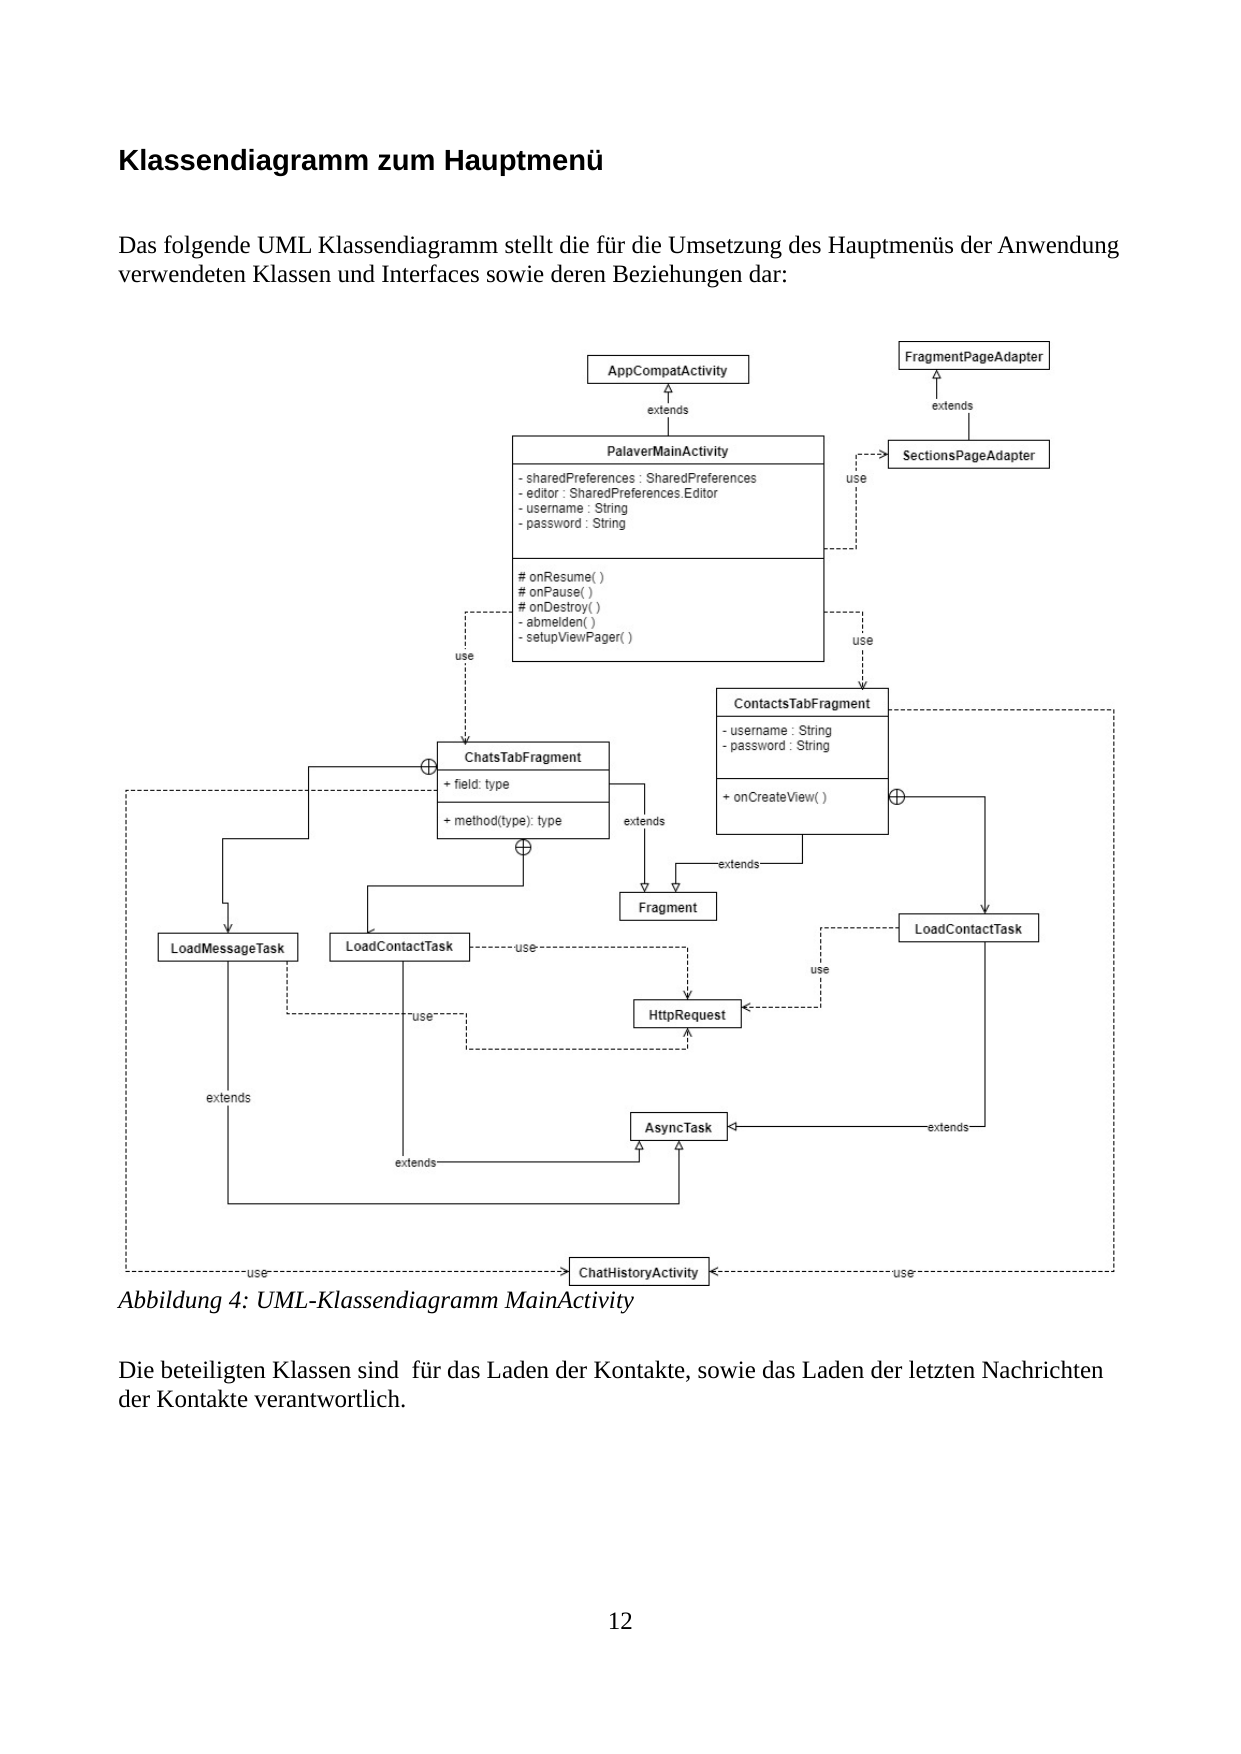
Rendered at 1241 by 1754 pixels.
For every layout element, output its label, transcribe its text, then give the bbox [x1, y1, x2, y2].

subtitle Klassendiagramm zum Hauptmenü [118, 143, 1122, 177]
text Die beteiligten Klassen sind für das Laden der Kontakte, sowie das Laden der letzten Nachrichten der Kontakte verantwortlich. [118, 1356, 1122, 1413]
picture [118, 341, 1123, 1286]
text Das folgende UML Klassendiagramm stellt die für die Umsetzung des Hauptmenüs der Anwendung verwendeten Klassen und Interfaces sowie deren Beziehungen dar: [118, 230, 1122, 288]
text Abbildung 4: UML-Klassendiagramm MainActivity [118, 1286, 1122, 1314]
